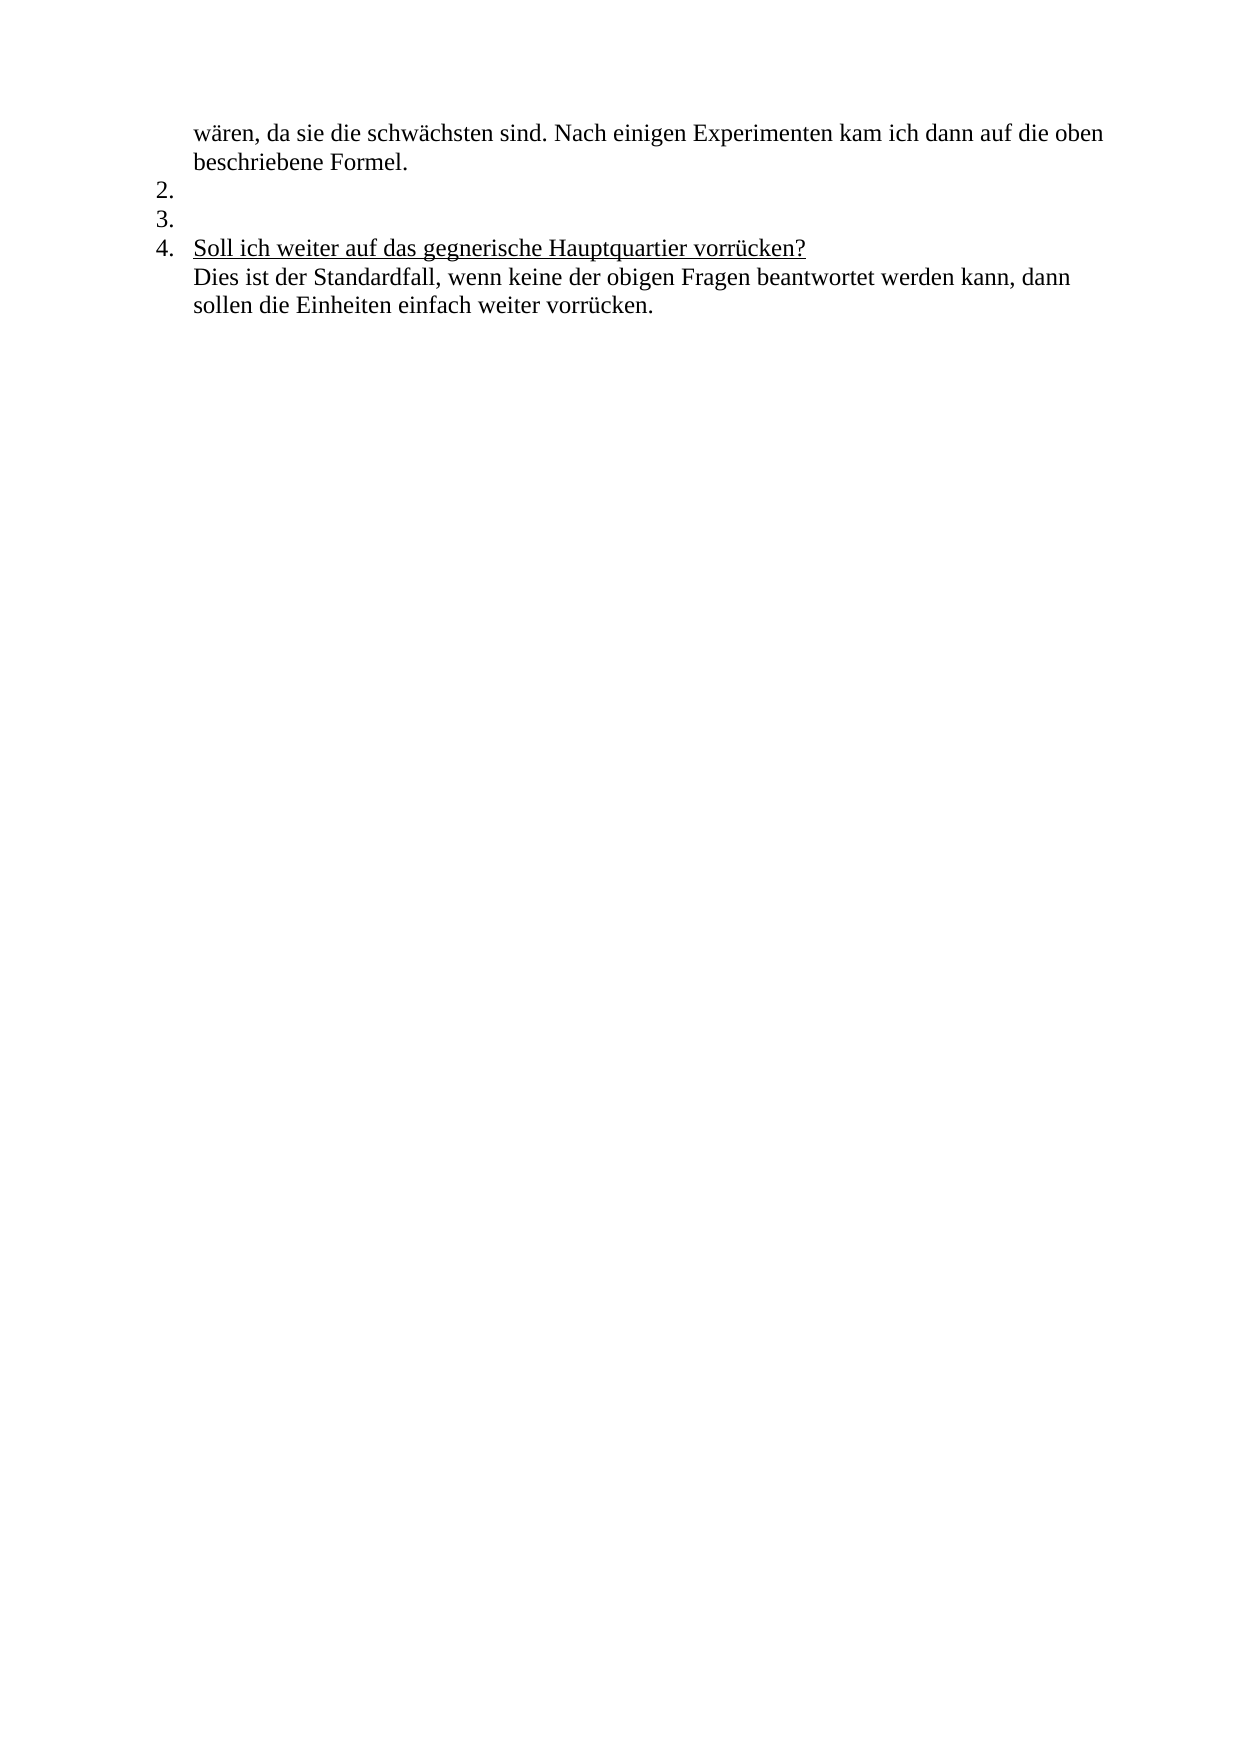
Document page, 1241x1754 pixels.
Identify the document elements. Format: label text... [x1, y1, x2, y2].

list wären, da sie die schwächsten sind. Nach einigen Experimenten kam ich dann auf die oben beschriebene Formel. [156, 118, 1122, 176]
list Soll ich weiter auf das gegnerische Hauptquartier vorrücken? Dies ist der Standardfall, wenn keine der obigen Fragen beantwortet werden kann, dann sollen die Einheiten einfach weiter vorrücken. [156, 233, 1122, 319]
